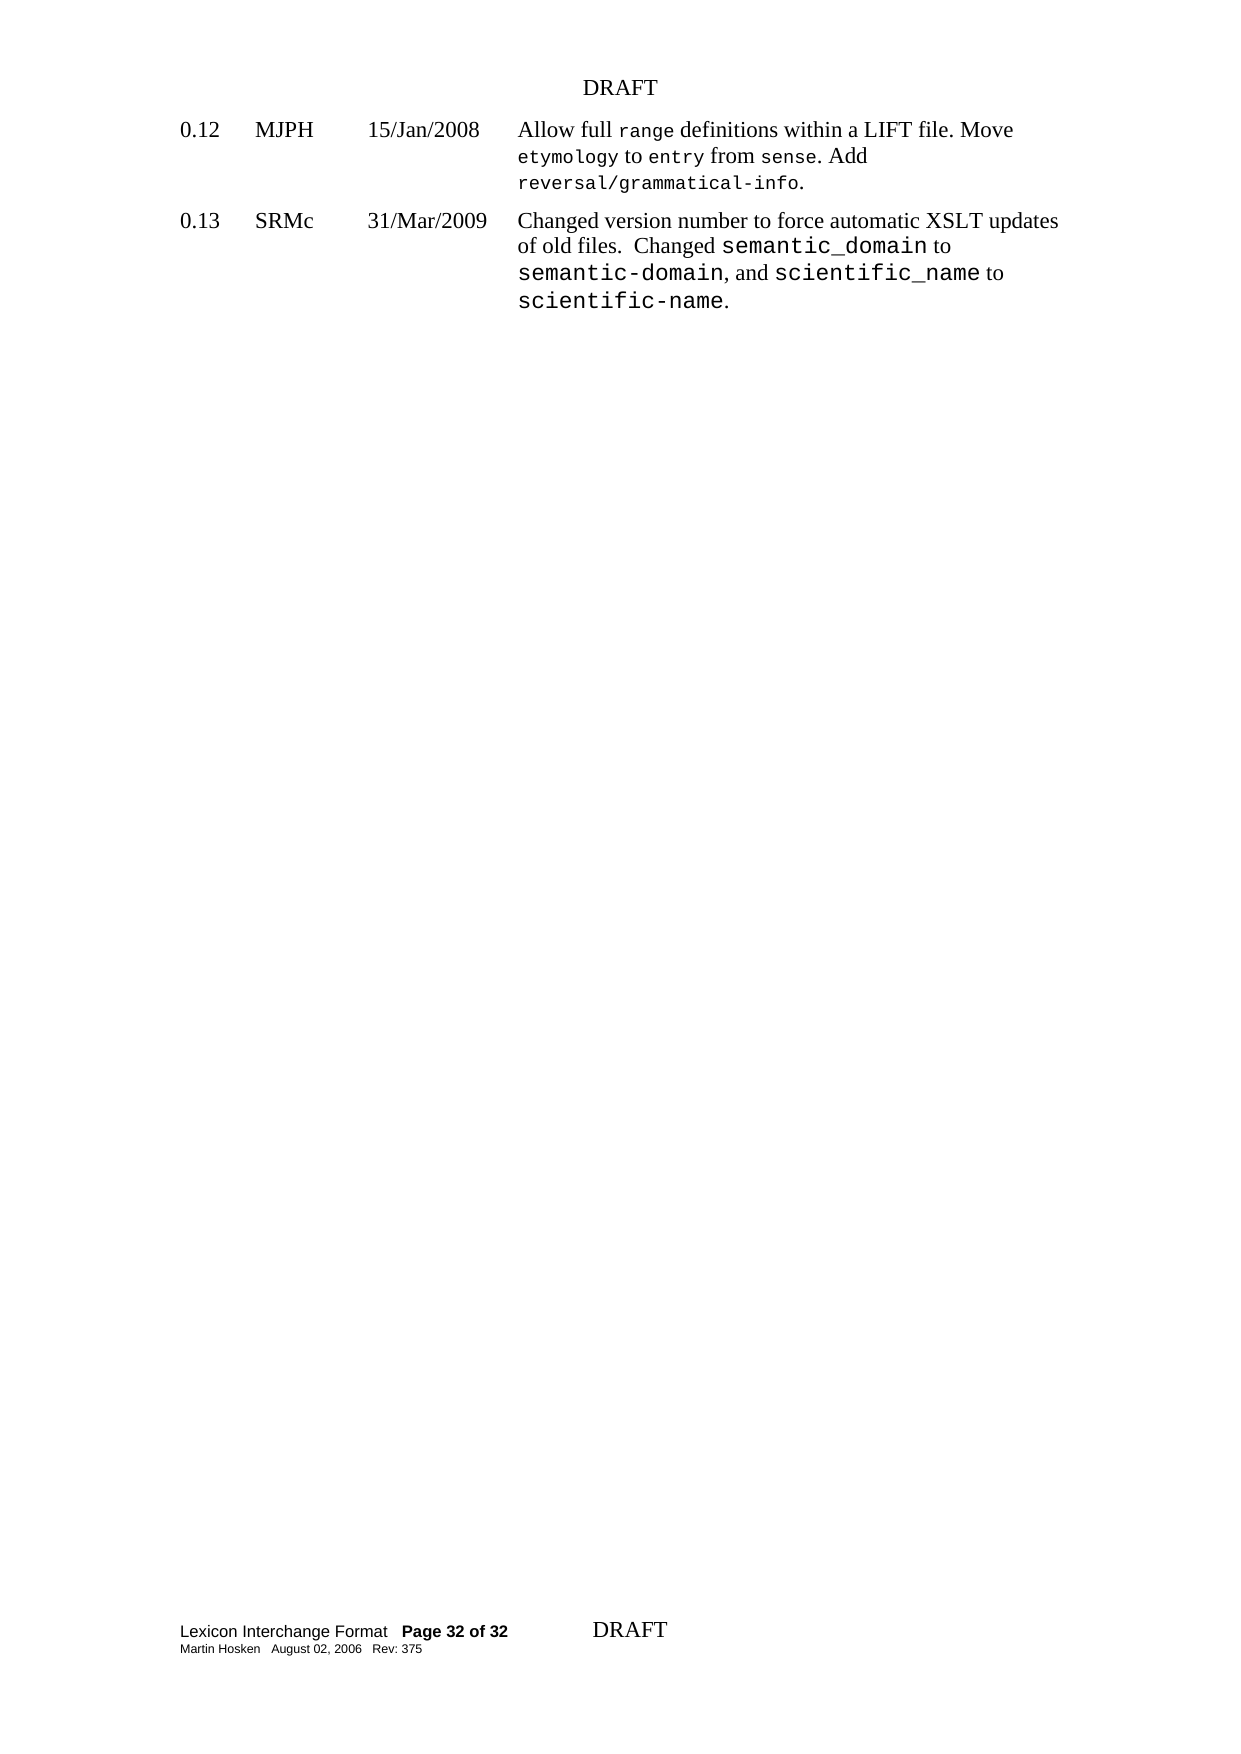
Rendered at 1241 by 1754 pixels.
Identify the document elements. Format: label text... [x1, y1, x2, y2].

text 0.13 SRMc 31/Mar/2009 Changed version number to force automatic XSLT updates of old files. Changed semantic_domain to semantic-domain, and scientific_name to scientific-name. [180, 208, 1061, 315]
text 0.12 MJPH 15/Jan/2008 Allow full range definitions within a LIFT file. Move etymology to entry from sense. Add reversal/grammatical-info. [180, 117, 1061, 195]
